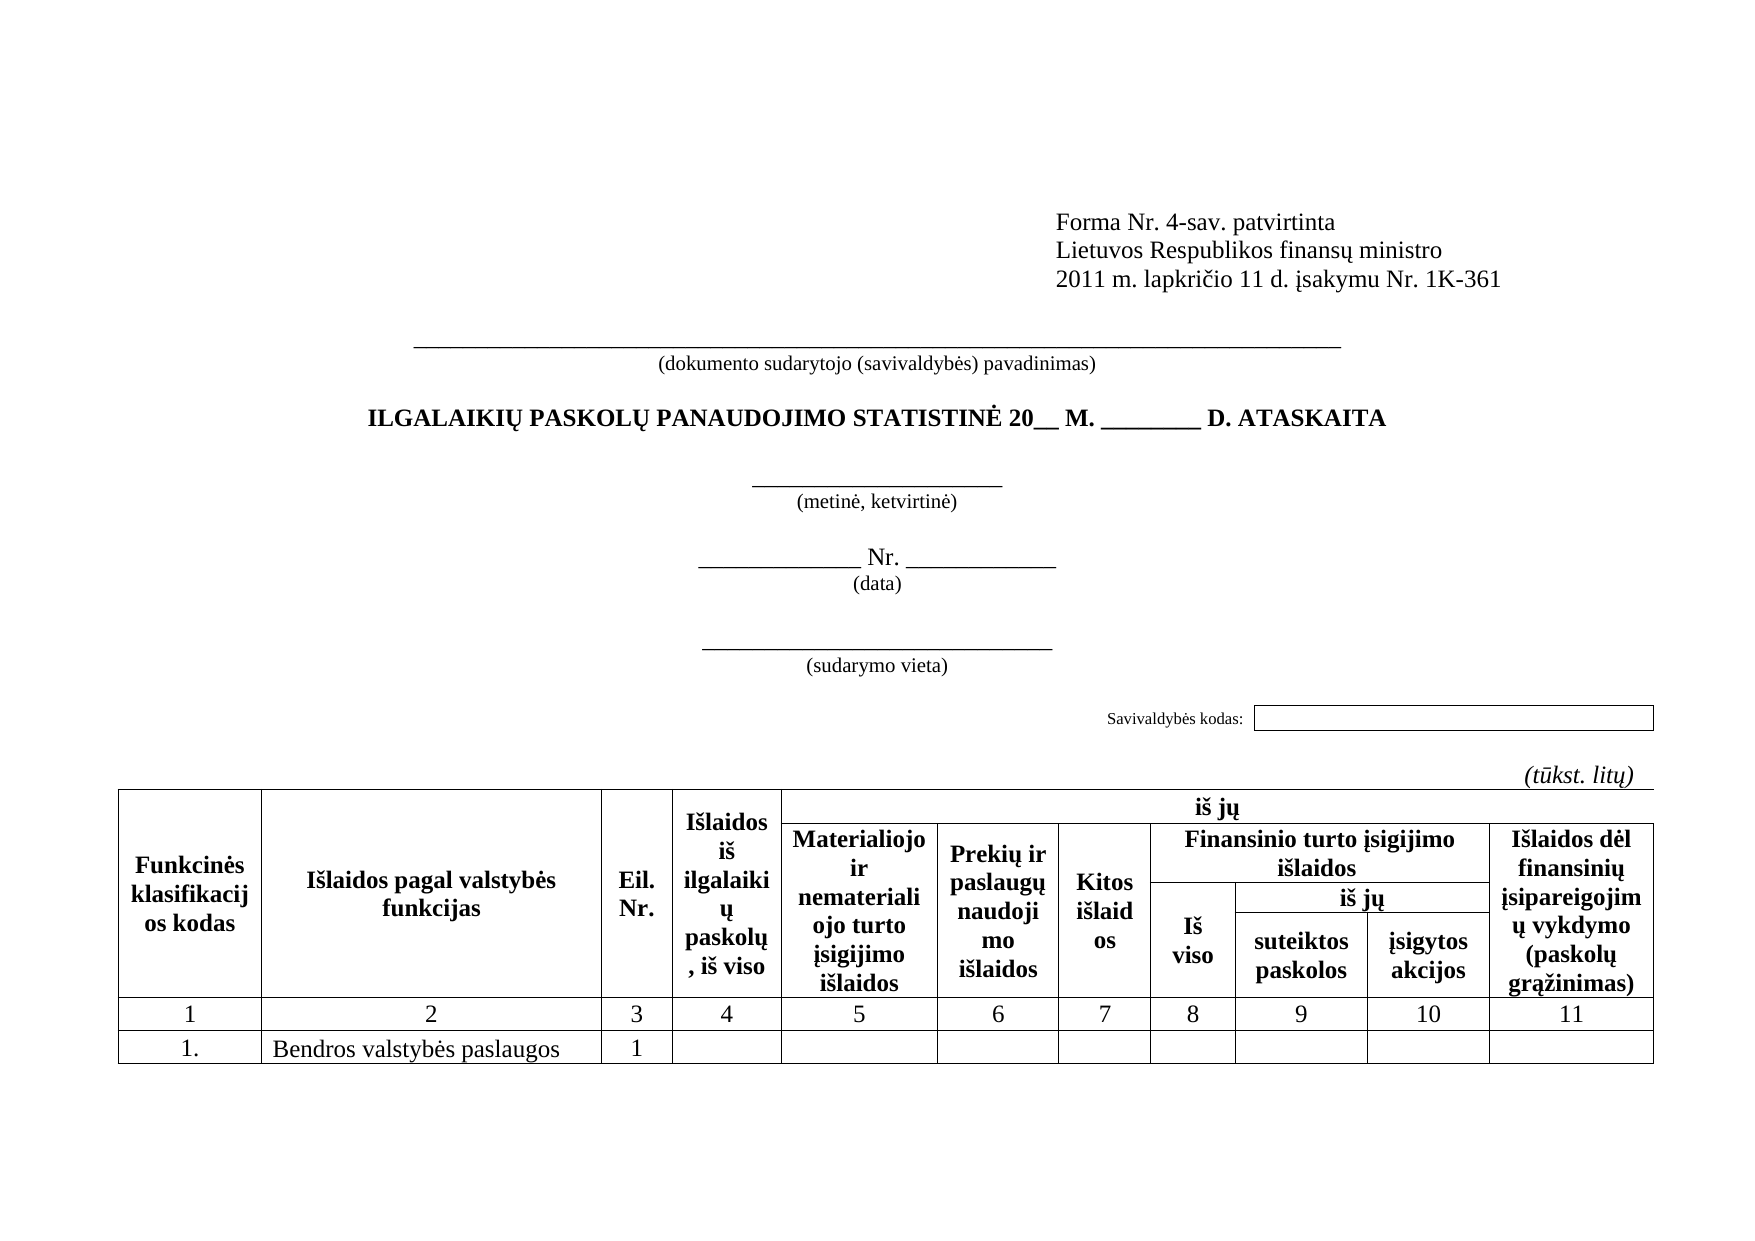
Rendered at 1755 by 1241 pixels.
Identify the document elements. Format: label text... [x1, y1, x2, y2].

table_header Išlaidos iš ilgalaikių paskolų, iš viso [673, 790, 781, 997]
text Forma Nr. 4-sav. patvirtinta [1056, 207, 1636, 235]
table_cell 1. [119, 1031, 261, 1063]
table_cell [673, 1031, 781, 1063]
table_header Savivaldybės kodas: [281, 705, 1254, 730]
text _____________ Nr. ____________ [118, 542, 1636, 571]
text ____________________________ [118, 624, 1636, 653]
text ____________________ [118, 461, 1636, 489]
table_cell 4 [673, 998, 781, 1030]
table_cell 2 [262, 998, 601, 1030]
table_cell 10 [1368, 998, 1489, 1030]
table_cell 5 [782, 998, 937, 1030]
table_cell Išlaidos dėl finansinių įsipareigojimų vykdymo (paskolų grąžinimas) [1490, 824, 1653, 997]
table_cell įsigytos akcijos [1368, 913, 1489, 997]
table_cell 9 [1236, 998, 1367, 1030]
table_header [1255, 706, 1653, 730]
table_header Eil. Nr. [602, 790, 672, 997]
table_header [118, 705, 281, 730]
table_cell Prekių ir paslaugų naudojimo išlaidos [938, 824, 1058, 997]
table_cell Iš viso [1151, 883, 1235, 997]
table_cell 6 [938, 998, 1058, 1030]
table_cell 7 [1059, 998, 1150, 1030]
table_header iš jų [782, 790, 1653, 823]
table_cell [1368, 1031, 1489, 1063]
table_cell 3 [602, 998, 672, 1030]
table_header Išlaidos pagal valstybės funkcijas [262, 790, 601, 997]
table_cell 1 [602, 1031, 672, 1063]
table_cell Materialiojo ir nematerialiojo turto įsigijimo išlaidos [782, 824, 937, 997]
table_cell [1151, 1031, 1235, 1063]
table_cell [938, 1031, 1058, 1063]
table_cell Finansinio turto įsigijimo išlaidos [1151, 824, 1489, 882]
table_cell Kitos išlaidos [1059, 824, 1150, 997]
text (metinė, ketvirtinė) [118, 489, 1636, 513]
table_header Funkcinės klasifikacijos kodas [119, 790, 261, 997]
table_cell 8 [1151, 998, 1235, 1030]
table_cell Bendros valstybės paslaugos [262, 1031, 601, 1063]
text (dokumento sudarytojo (savivaldybės) pavadinimas) [118, 350, 1636, 374]
text (sudarymo vieta) [118, 653, 1636, 677]
table_cell [782, 1031, 937, 1063]
text ILGALAIKIŲ PASKOLŲ PANAUDOJIMO STATISTINĖ 20__ M. ________ D. ATASKAITA [118, 403, 1636, 432]
text 2011 m. lapkričio 11 d. įsakymu Nr. 1K-361 [1056, 264, 1636, 293]
text (tūkst. litų) [118, 760, 1636, 789]
table_cell 1 [119, 998, 261, 1030]
text _ [118, 322, 1636, 350]
table_cell iš jų [1236, 883, 1489, 912]
text (data) [118, 571, 1636, 595]
table_cell 11 [1490, 998, 1653, 1030]
table_cell suteiktos paskolos [1236, 913, 1367, 997]
text Lietuvos Respublikos finansų ministro [1056, 235, 1636, 264]
table_cell [1059, 1031, 1150, 1063]
table_cell [1236, 1031, 1367, 1063]
table_cell [1490, 1031, 1653, 1063]
